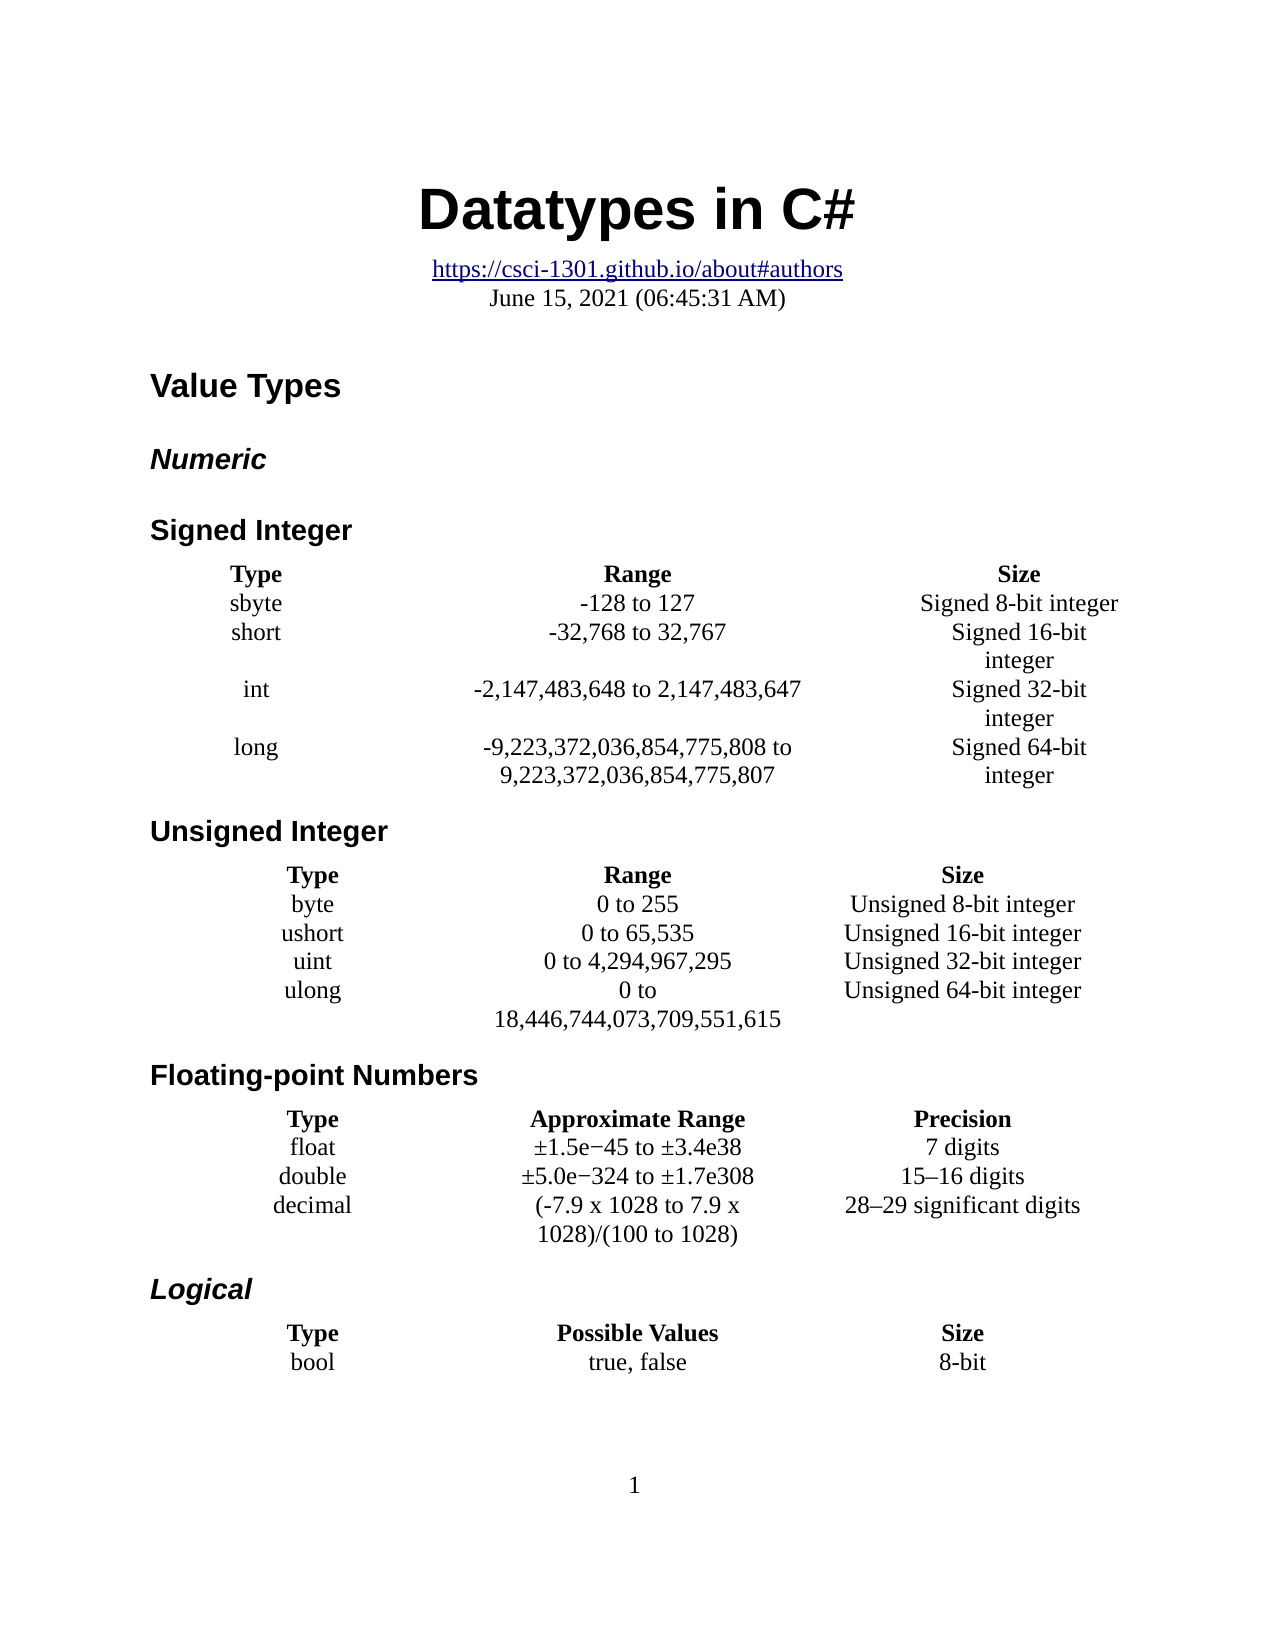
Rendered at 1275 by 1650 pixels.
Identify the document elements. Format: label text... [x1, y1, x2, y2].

table_cell uint [150, 946, 475, 975]
table_cell byte [150, 889, 475, 918]
table_cell Signed 8-bit integer [913, 588, 1125, 617]
table_cell ushort [150, 918, 475, 946]
table_cell 0 to 18,446,744,073,709,551,615 [475, 975, 800, 1033]
table_cell 15–16 digits [800, 1161, 1125, 1190]
table_cell int [150, 674, 362, 732]
subtitle Unsigned Integer [150, 814, 1125, 848]
text June 15, 2021 (06:45:31 AM) [150, 283, 1125, 312]
table_header Size [800, 860, 1125, 889]
table_cell Signed 16-bit integer [913, 617, 1125, 674]
table_cell ±1.5e−45 to ±3.4e38 [475, 1133, 800, 1161]
table_header Type [150, 860, 475, 889]
subtitle Floating-point Numbers [150, 1058, 1125, 1091]
subtitle Signed Integer [150, 513, 1125, 547]
table_cell float [150, 1133, 475, 1161]
table_cell Signed 32-bit integer [913, 674, 1125, 732]
table_cell 0 to 65,535 [475, 918, 800, 946]
table_header Precision [800, 1104, 1125, 1132]
table_cell 7 digits [800, 1133, 1125, 1161]
subtitle Numeric [150, 442, 1125, 476]
table_cell double [150, 1161, 475, 1190]
table_cell Signed 64-bit integer [913, 732, 1125, 789]
table_cell true, false [475, 1347, 800, 1376]
table_cell ±5.0e−324 to ±1.7e308 [475, 1161, 800, 1190]
table_header Possible Values [475, 1319, 800, 1347]
table_cell (-7.9 x 1028 to 7.9 x 1028)/(100 to 1028) [475, 1190, 800, 1247]
table_cell decimal [150, 1190, 475, 1247]
table_cell ulong [150, 975, 475, 1033]
table_cell short [150, 617, 362, 674]
table_cell long [150, 732, 362, 789]
table_cell 28–29 significant digits [800, 1190, 1125, 1247]
table_header Approximate Range [475, 1104, 800, 1132]
table_header Size [913, 559, 1125, 588]
table_header Type [150, 1104, 475, 1132]
table_cell Unsigned 64-bit integer [800, 975, 1125, 1033]
table_cell 8-bit [800, 1347, 1125, 1376]
subtitle Logical [150, 1272, 1125, 1306]
table_cell -9,223,372,036,854,775,808 to 9,223,372,036,854,775,807 [362, 732, 913, 789]
table_header Type [150, 559, 362, 588]
table_cell -128 to 127 [362, 588, 913, 617]
table_header Size [800, 1319, 1125, 1347]
table_cell 0 to 4,294,967,295 [475, 946, 800, 975]
table_header Range [475, 860, 800, 889]
table_cell 0 to 255 [475, 889, 800, 918]
subtitle Value Types [150, 366, 1125, 404]
table_cell bool [150, 1347, 475, 1376]
table_cell Unsigned 8-bit integer [800, 889, 1125, 918]
table_cell -32,768 to 32,767 [362, 617, 913, 674]
table_cell Unsigned 32-bit integer [800, 946, 1125, 975]
title Datatypes in C# [150, 175, 1125, 242]
table_header Type [150, 1319, 475, 1347]
table_cell Unsigned 16-bit integer [800, 918, 1125, 946]
table_cell sbyte [150, 588, 362, 617]
table_header Range [362, 559, 913, 588]
text https://csci-1301.github.io/about#authors [150, 254, 1125, 283]
table_cell -2,147,483,648 to 2,147,483,647 [362, 674, 913, 732]
